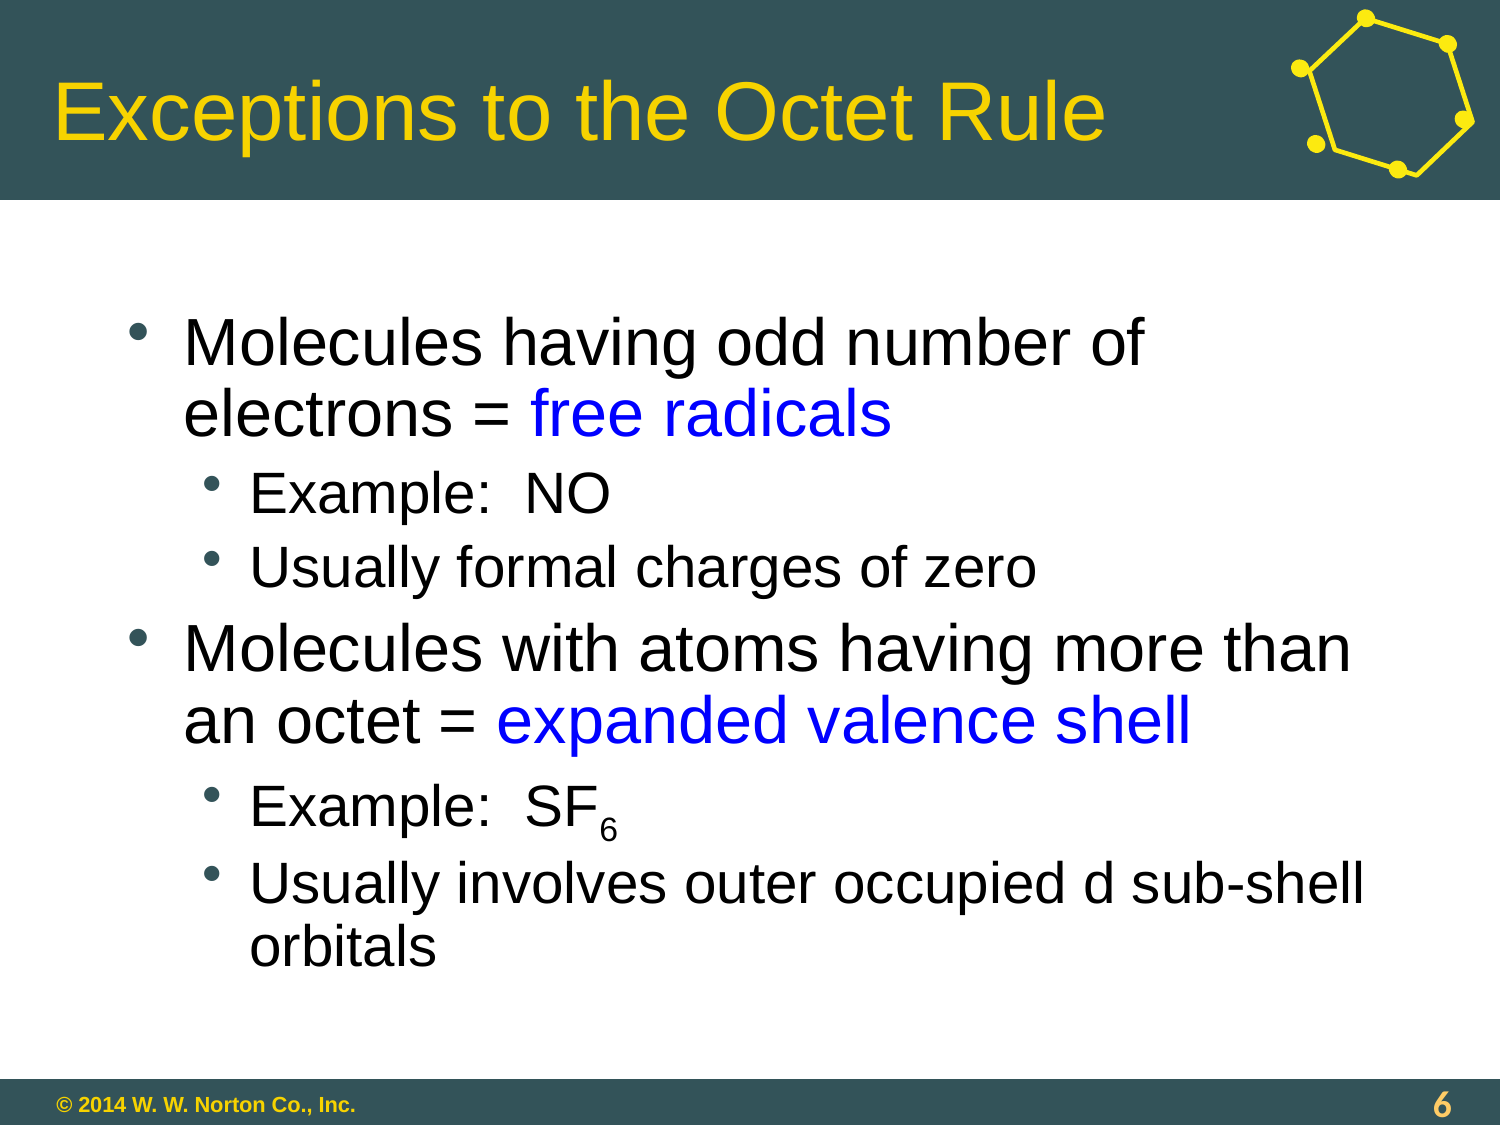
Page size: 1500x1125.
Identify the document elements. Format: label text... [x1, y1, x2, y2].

list Molecules having odd number of electrons = free radicals Example: NO Usually formal charges of zero Molecules with atoms having more than an octet = expanded valence shell Example: SF6 Usually involves outer occupied d sub-shell orbitals [112, 299, 1388, 1000]
slide_number [1417, 1076, 1468, 1125]
title Exceptions to the Octet Rule [37, 19, 1200, 195]
